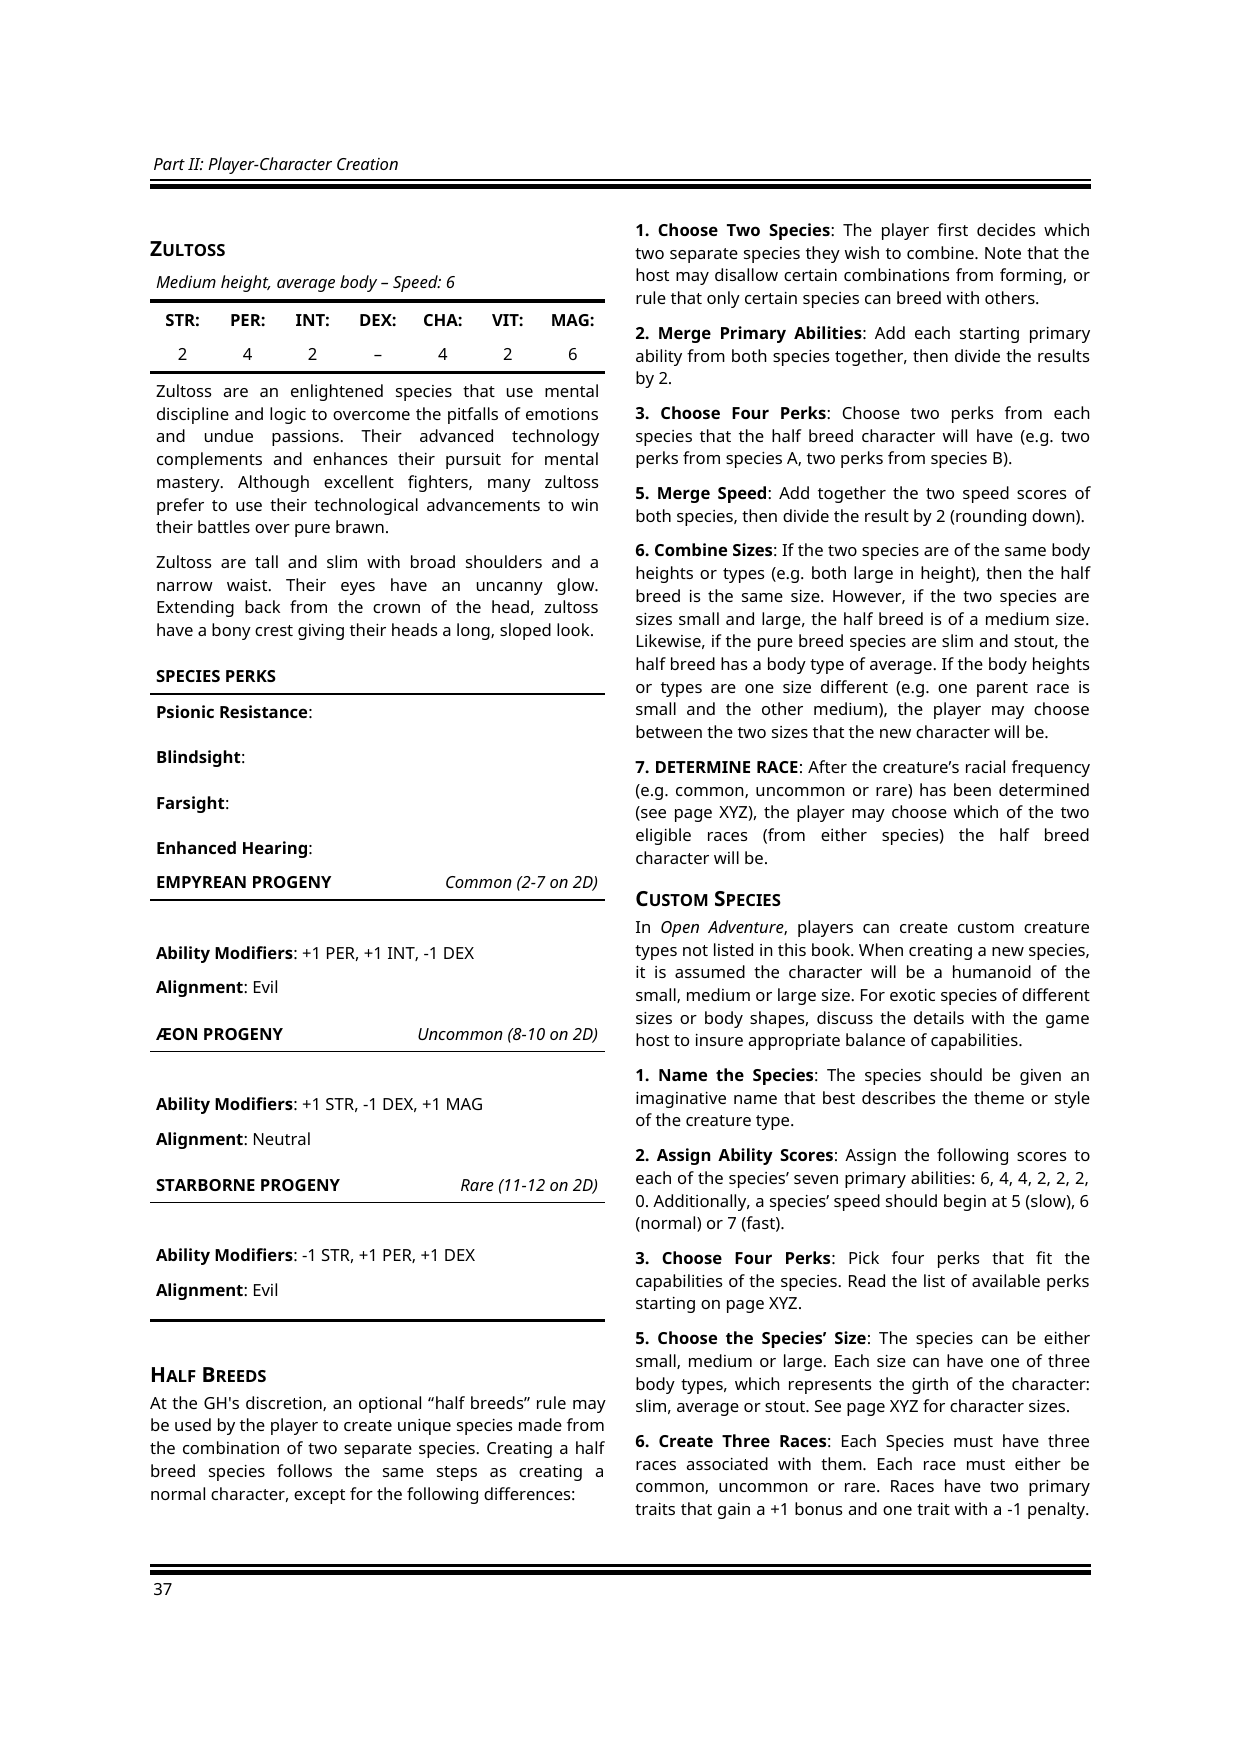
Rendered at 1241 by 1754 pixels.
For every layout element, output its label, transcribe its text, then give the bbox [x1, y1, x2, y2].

text At the GH's discretion, an optional “half breeds” rule may be used by the player to create unique species made from the combination of two separate species. Creating a half breed species follows the same steps as creating a normal character, except for the following differences: [150, 1391, 605, 1505]
table_cell 2 [150, 337, 215, 371]
table_cell 4 [215, 337, 280, 371]
text 5. Merge Speed: Add together the two speed scores of both species, then divide the result by 2 (rounding down). [635, 482, 1091, 527]
table_cell 4 [410, 337, 475, 371]
text 2. Merge Primary Abilities: Add each starting primary ability from both species together, then divide the results by 2. [635, 321, 1091, 389]
table_cell MAG: [540, 303, 605, 337]
table_cell 2 [280, 337, 345, 371]
table_cell PER: [215, 303, 280, 337]
text 6. Combine Sizes: If the two species are of the same body heights or types (e.g. both large in height), then the half breed is the same size. However, if the two species are sizes small and large, the half breed is of a medium size. Likewise, if the pure breed species are slim and stout, the half breed has a body type of average. If the body heights or types are one size different (e.g. one parent race is small and the other medium), the player may choose between the two sizes that the new character will be. [635, 539, 1091, 743]
table_header Common (2-7 on 2D) [422, 865, 605, 899]
table_cell – [345, 337, 410, 371]
table_cell INT: [280, 303, 345, 337]
table_cell 2 [475, 337, 540, 371]
text 3. Choose Four Perks: Choose two perks from each species that the half breed character will have (e.g. two perks from species A, two perks from species B). [635, 402, 1091, 470]
text 3. Choose Four Perks: Pick four perks that fit the capabilities of the species. Read the list of available perks starting on page XYZ. [635, 1247, 1091, 1315]
text 5. Choose the Species’ Size: The species can be either small, medium or large. Each size can have one of three body types, which represents the girth of the character: slim, average or stout. See page XYZ for character sizes. [635, 1327, 1091, 1417]
table_cell 6 [540, 337, 605, 371]
table_cell STR: [150, 303, 215, 337]
text 1. Choose Two Species: The player first decides which two separate species they wish to combine. Note that the host may disallow certain combinations from forming, or rule that only certain species can breed with others. [635, 219, 1091, 309]
table_header Species Perks [150, 659, 605, 693]
text In Open Adventure, players can create custom creature types not listed in this book. When creating a new species, it is assumed the character will be a humanoid of the small, medium or large size. For exotic species of different sizes or body shapes, discuss the details with the game host to insure appropriate balance of capabilities. [635, 915, 1091, 1052]
table_header Æon Progeny [150, 1016, 394, 1051]
table_header Starborne Progeny [150, 1168, 431, 1202]
table_cell Ability Modifiers: +1 STR, -1 DEX, +1 MAG Alignment: Neutral [150, 1052, 605, 1168]
text Zultoss [150, 234, 605, 262]
table_cell Psionic Resistance: Blindsight: Farsight: Enhanced Hearing: [150, 695, 605, 865]
table_cell CHA: [410, 303, 475, 337]
table_header Medium height, average body – Speed: 6 [150, 265, 605, 299]
table_header Empyrean Progeny [150, 865, 422, 899]
table_cell VIT: [475, 303, 540, 337]
table_cell Ability Modifiers: -1 STR, +1 PER, +1 DEX Alignment: Evil [150, 1203, 605, 1319]
text 7. DETERMINE RACE: After the creature’s racial frequency (e.g. common, uncommon or rare) has been determined (see page XYZ), the player may choose which of the two eligible races (from either species) the half breed character will be. [635, 755, 1091, 869]
table_header Rare (11-12 on 2D) [431, 1168, 605, 1202]
text 1. Name the Species: The species should be given an imaginative name that best describes the theme or style of the creature type. [635, 1064, 1091, 1132]
table_cell DEX: [345, 303, 410, 337]
table_header Uncommon (8-10 on 2D) [394, 1016, 605, 1051]
text 2. Assign Ability Scores: Assign the following scores to each of the species’ seven primary abilities: 6, 4, 4, 2, 2, 2, 0. Additionally, a species’ speed should begin at 5 (slow), 6 (normal) or 7 (fast). [635, 1144, 1091, 1234]
table_cell Ability Modifiers: +1 PER, +1 INT, -1 DEX Alignment: Evil [150, 901, 605, 1016]
table_cell Zultoss are an enlightened species that use mental discipline and logic to overcome the pitfalls of emotions and undue passions. Their advanced technology complements and enhances their pursuit for mental mastery. Although excellent fighters, many zultoss prefer to use their technological advancements to win their battles over pure brawn. Zultoss are tall and slim with broad shoulders and a narrow waist. Their eyes have an uncanny glow. Extending back from the crown of the head, zultoss have a bony crest giving their heads a long, sloped look. [150, 374, 605, 659]
subtitle Half Breeds [150, 1360, 605, 1388]
subtitle Custom Species [635, 884, 1091, 912]
text 6. Create Three Races: Each Species must have three races associated with them. Each race must either be common, uncommon or rare. Races have two primary traits that gain a +1 bonus and one trait with a -1 penalty. [635, 1429, 1091, 1520]
